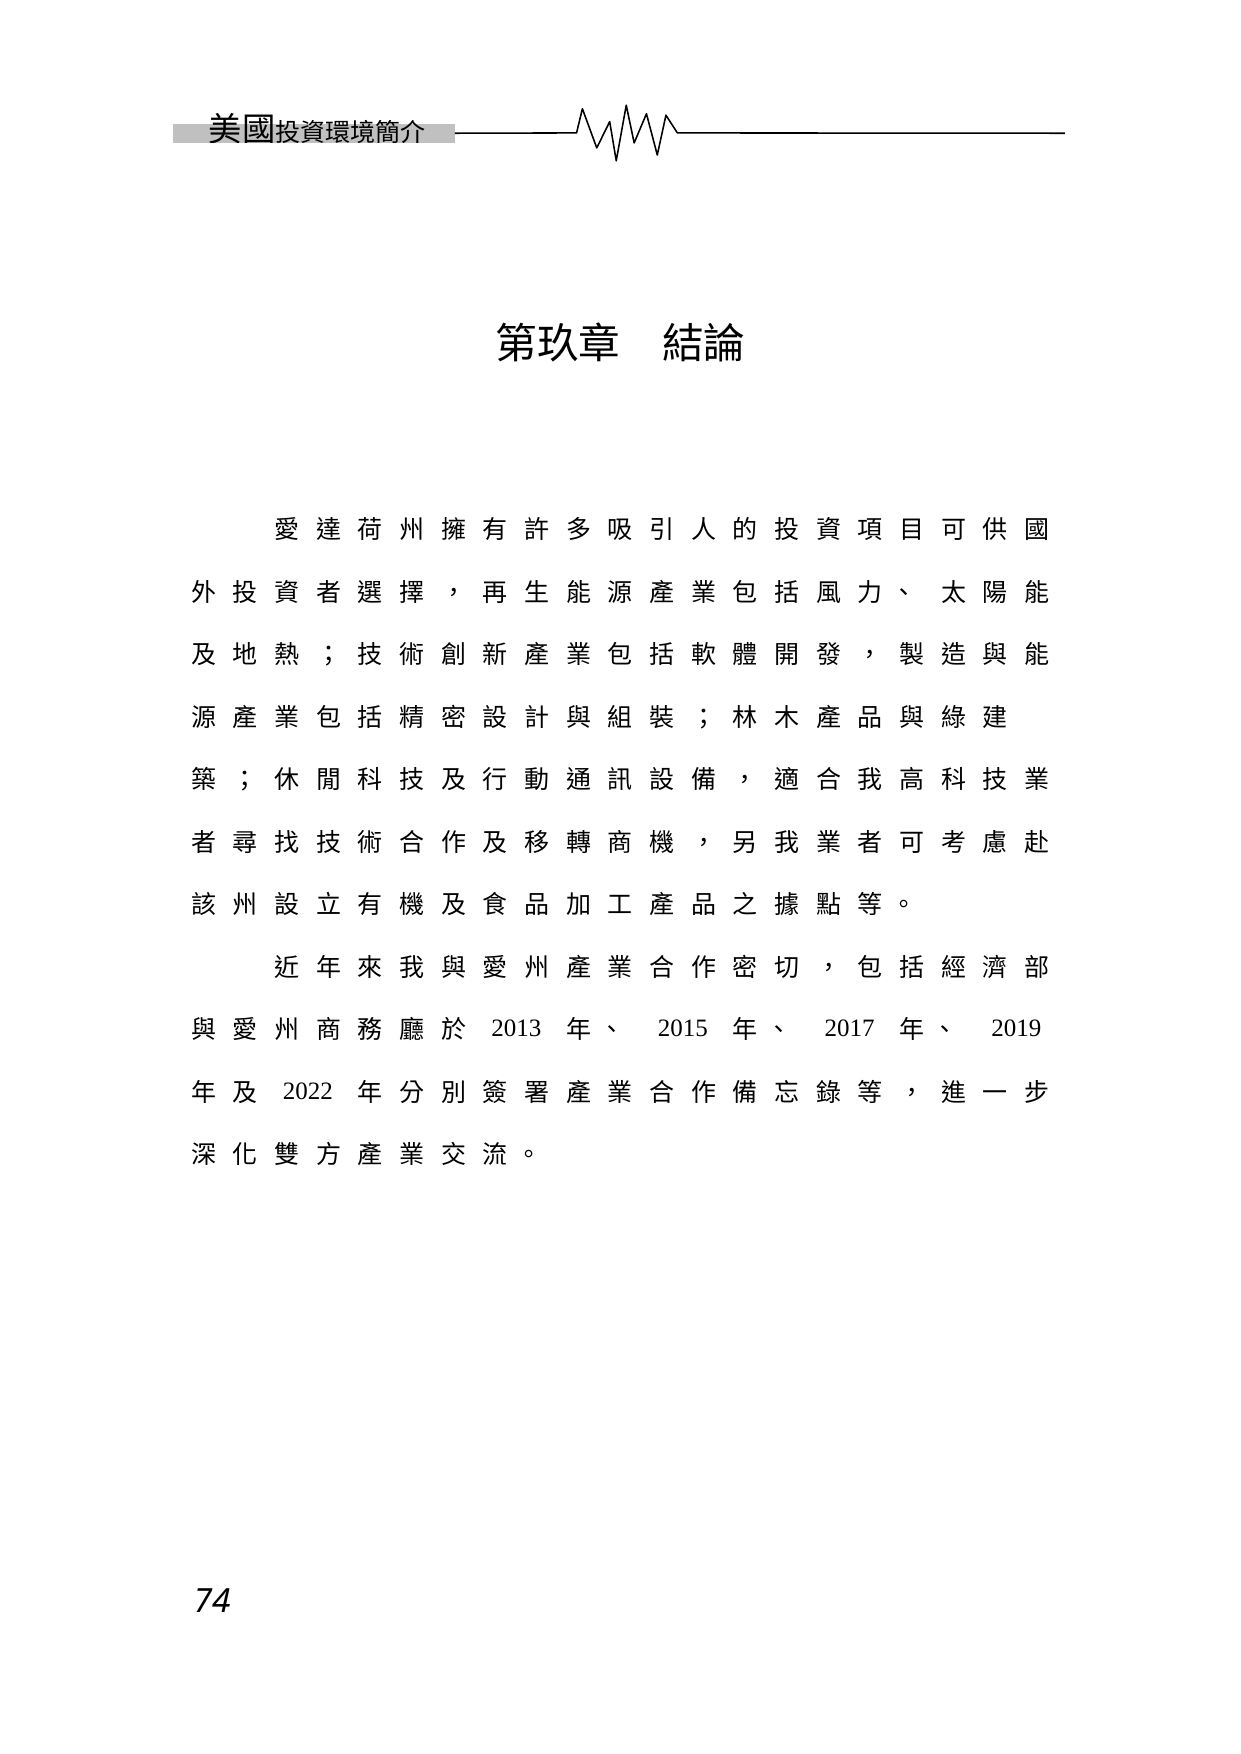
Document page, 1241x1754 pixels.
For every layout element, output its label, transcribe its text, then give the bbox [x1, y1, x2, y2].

text 第玖章 結論 [183, 299, 1058, 361]
text 愛達荷州擁有許多吸引人的投資項目可供國外投資者選擇，再生能源產業包括風力、太陽能及地熱；技術創新產業包括軟體開發，製造與能源產業包括精密設計與組裝；林木產品與綠建築；休閒科技及行動通訊設備，適合我高科技業者尋找技術合作及移轉商機，另我業者可考慮赴該州設立有機及食品加工產品之據點等。 [183, 486, 1058, 924]
text 近年來我與愛州產業合作密切，包括經濟部與愛州商務廳於2013年、2015年、2017年、2019年及2022年分別簽署產業合作備忘錄等，進一步深化雙方產業交流。 [183, 924, 1058, 1174]
